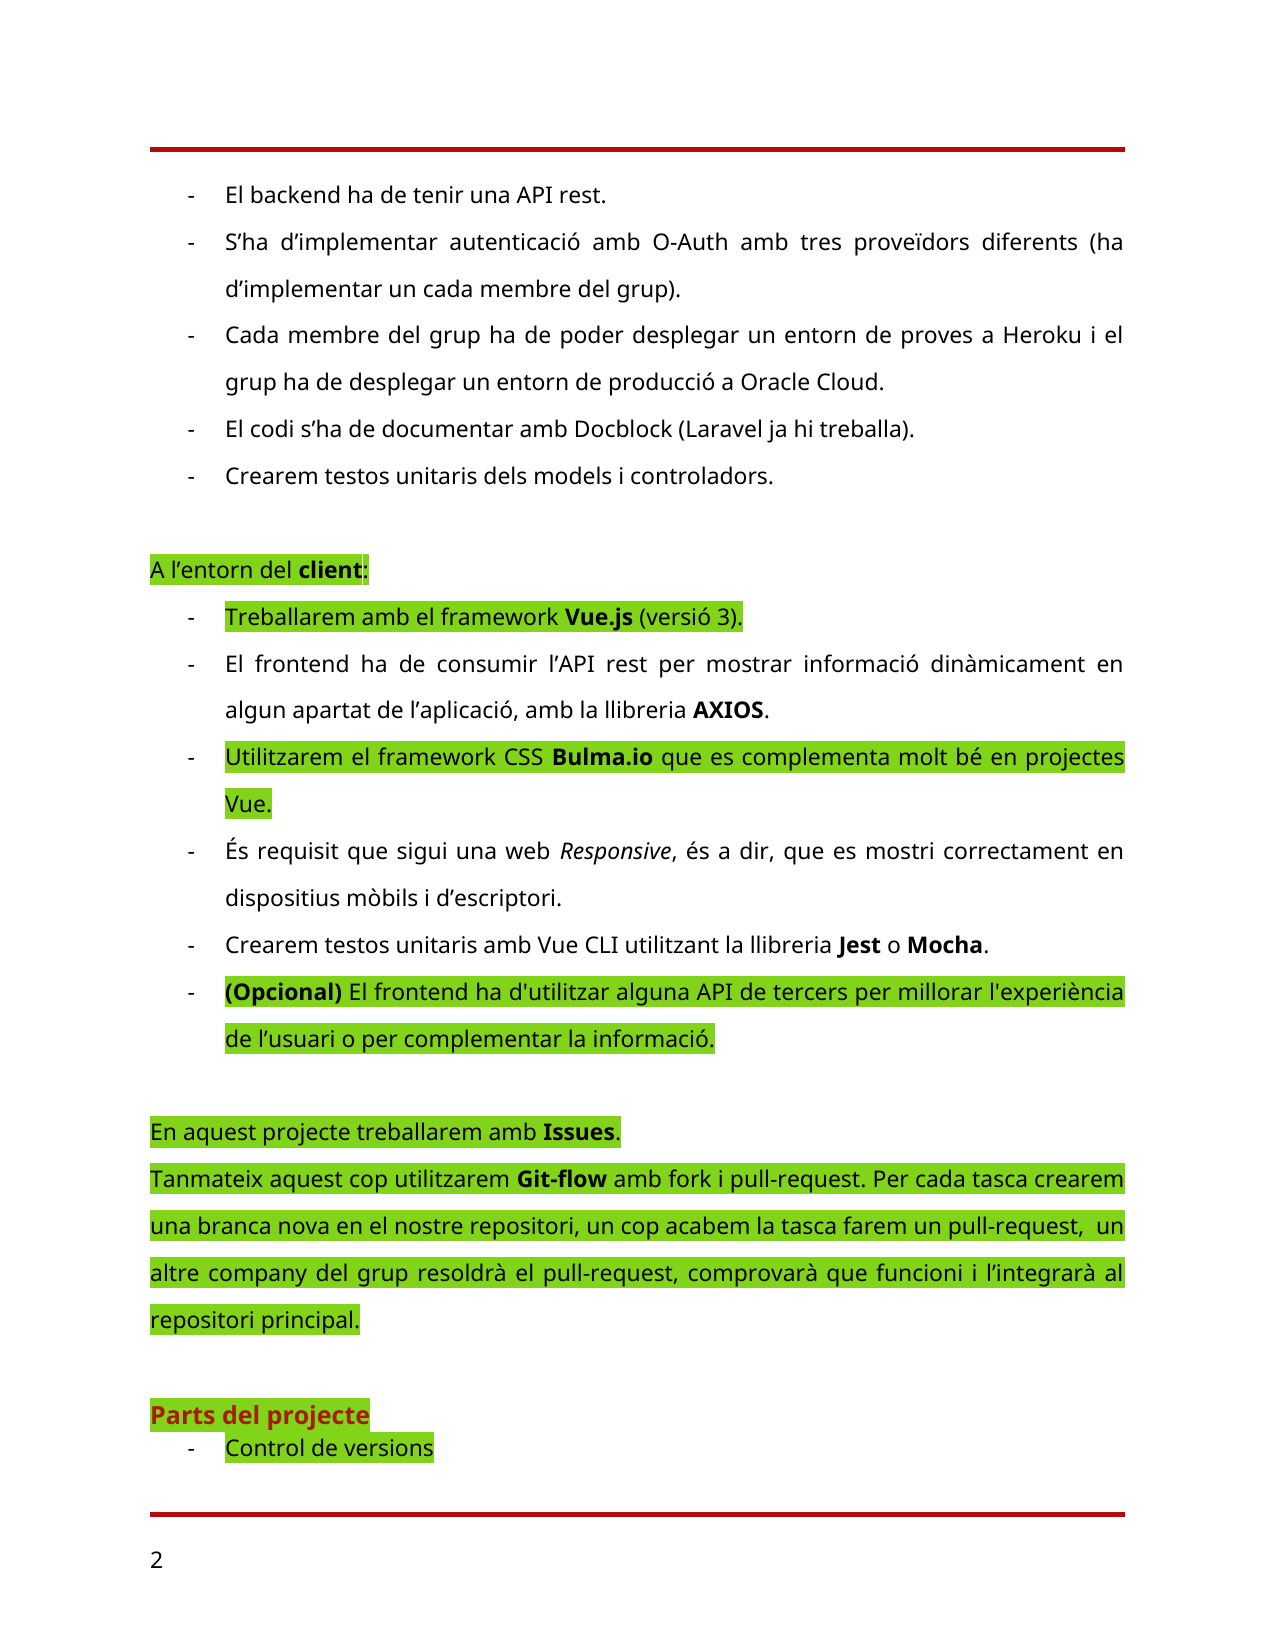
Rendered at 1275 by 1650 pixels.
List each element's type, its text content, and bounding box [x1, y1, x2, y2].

list És requisit que sigui una web Responsive, és a dir, que es mostri correctament en dispositius mòbils i d’escriptori. [187, 835, 1125, 913]
picture [150, 1512, 1125, 1517]
list Treballarem amb el framework Vue.js (versió 3). [187, 601, 1125, 632]
list Cada membre del grup ha de poder desplegar un entorn de proves a Heroku i el grup ha de desplegar un entorn de producció a Oracle Cloud. [187, 319, 1125, 398]
list Utilitzarem el framework CSS Bulma.io que es complementa molt bé en projectes Vue. [187, 741, 1125, 819]
text A l’entorn del client: [150, 554, 1125, 585]
list El backend ha de tenir una API rest. [187, 179, 1125, 210]
list El codi s’ha de documentar amb Docblock (Laravel ja hi treballa). [187, 413, 1125, 444]
list Crearem testos unitaris dels models i controladors. [187, 460, 1125, 491]
text Tanmateix aquest cop utilitzarem Git-flow amb fork i pull-request. Per cada tasca crearem una branca nova en el nostre repositori, un cop acabem la tasca farem un pull-request, un altre company del grup resoldrà el pull-request, comprovarà que funcioni i l’integrarà al repositori principal. [150, 1163, 1125, 1335]
list Control de versions [187, 1432, 1125, 1463]
list Crearem testos unitaris amb Vue CLI utilitzant la llibreria Jest o Mocha. [187, 929, 1125, 960]
text En aquest projecte treballarem amb Issues. [150, 1116, 1125, 1148]
list (Opcional) El frontend ha d'utilitzar alguna API de tercers per millorar l'experiència de l’usuari o per complementar la informació. [187, 976, 1125, 1054]
picture [150, 147, 1125, 152]
subtitle Parts del projecte [150, 1398, 1125, 1432]
list El frontend ha de consumir l’API rest per mostrar informació dinàmicament en algun apartat de l’aplicació, amb la llibreria AXIOS. [187, 648, 1125, 726]
list S’ha d’implementar autenticació amb O-Auth amb tres proveïdors diferents (ha d’implementar un cada membre del grup). [187, 226, 1125, 304]
